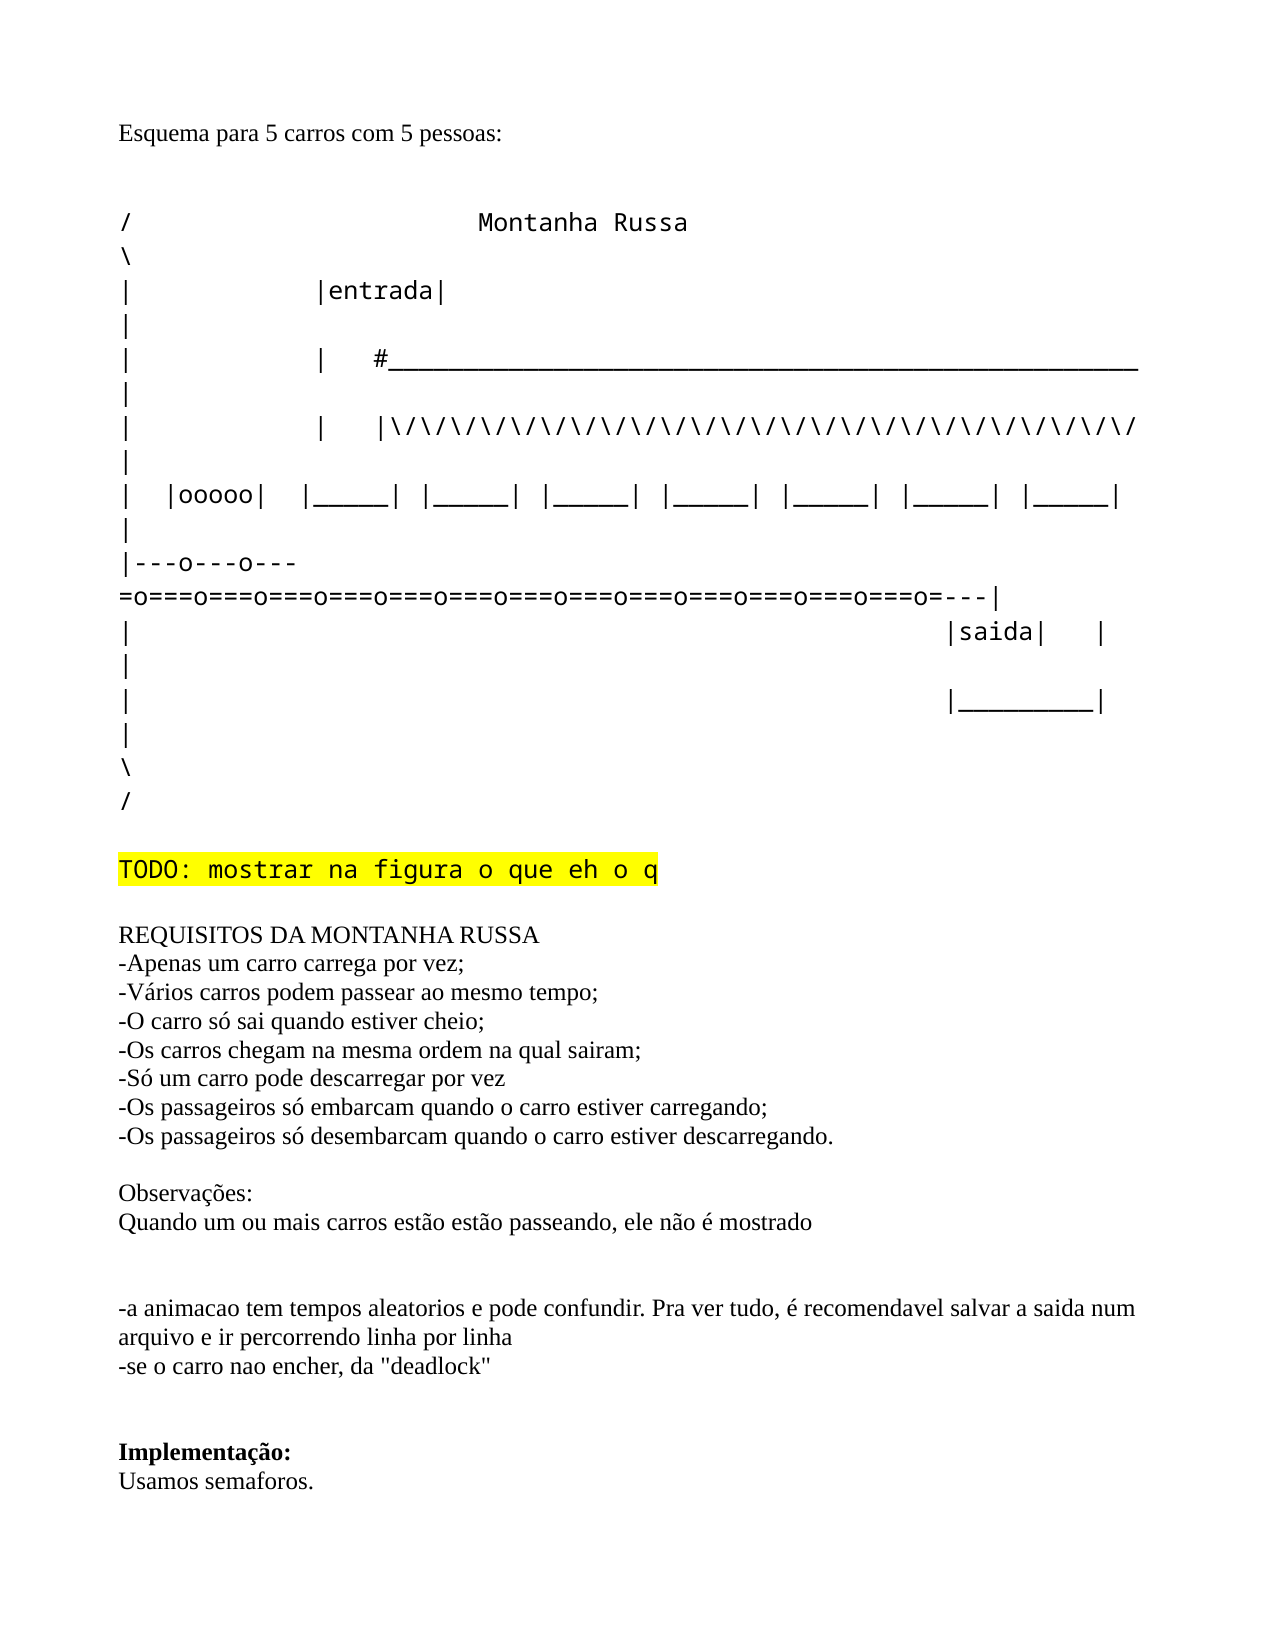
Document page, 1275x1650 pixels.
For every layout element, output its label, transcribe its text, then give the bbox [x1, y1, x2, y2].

text | |_________| | [118, 681, 1157, 749]
text -Os passageiros só desembarcam quando o carro estiver descarregando. [118, 1121, 1157, 1150]
text | |saida| | | [118, 613, 1157, 681]
text -O carro só sai quando estiver cheio; [118, 1006, 1157, 1035]
text |---o---o---=o===o===o===o===o===o===o===o===o===o===o===o===o===o=---| [118, 545, 1157, 613]
text -Só um carro pode descarregar por vez [118, 1063, 1157, 1092]
text Implementação: [118, 1437, 1157, 1466]
text -a animacao tem tempos aleatorios e pode confundir. Pra ver tudo, é recomendavel salvar a saida num arquivo e ir percorrendo linha por linha [118, 1293, 1157, 1351]
text -Os passageiros só embarcam quando o carro estiver carregando; [118, 1092, 1157, 1121]
text -Os carros chegam na mesma ordem na qual sairam; [118, 1035, 1157, 1063]
text Usamos semaforos. [118, 1466, 1157, 1495]
text Esquema para 5 carros com 5 pessoas: [118, 118, 1157, 147]
text | | |\/\/\/\/\/\/\/\/\/\/\/\/\/\/\/\/\/\/\/\/\/\/\/\/\/ | [118, 409, 1157, 477]
text | | #__________________________________________________ | [118, 341, 1157, 409]
text TODO: mostrar na figura o que eh o q [118, 852, 1157, 886]
text / Montanha Russa \ [118, 204, 1157, 272]
text | |entrada| | [118, 272, 1157, 341]
text -Apenas um carro carrega por vez; [118, 948, 1157, 977]
text REQUISITOS DA MONTANHA RUSSA [118, 920, 1157, 948]
text | |ooooo| |_____| |_____| |_____| |_____| |_____| |_____| |_____| | [118, 477, 1157, 545]
text -se o carro nao encher, da "deadlock" [118, 1351, 1157, 1380]
text Observações: [118, 1178, 1157, 1207]
text -Vários carros podem passear ao mesmo tempo; [118, 977, 1157, 1006]
text Quando um ou mais carros estão estão passeando, ele não é mostrado [118, 1207, 1157, 1236]
text \ / [118, 749, 1157, 817]
